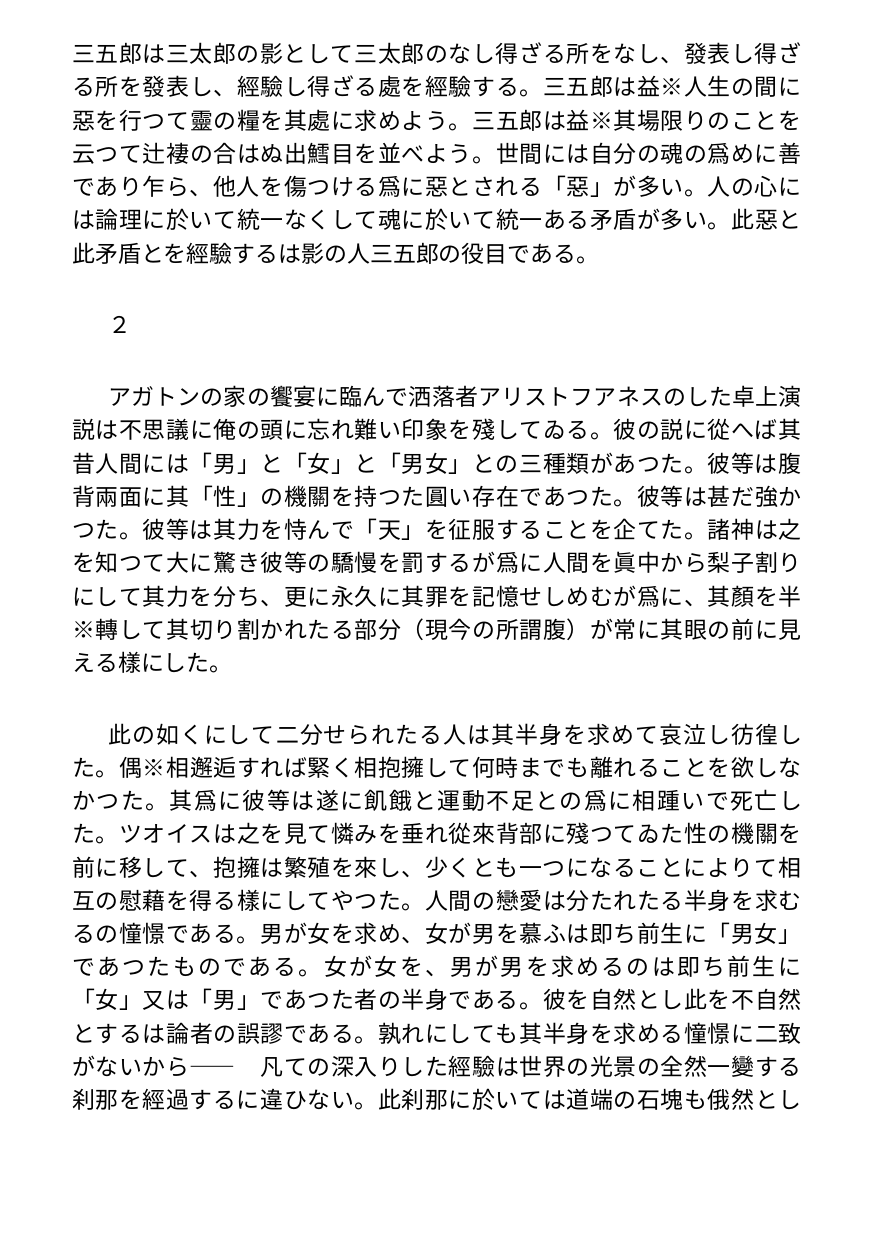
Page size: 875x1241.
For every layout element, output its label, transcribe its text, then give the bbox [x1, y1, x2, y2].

text ２ [72, 307, 802, 340]
text 此の如くにして二分せられたる人は其半身を求めて哀泣し彷徨した。偶※相邂逅すれば緊く相抱擁して何時までも離れることを欲しなかつた。其爲に彼等は遂に飢餓と運動不足との爲に相踵いで死亡した。ツオイスは之を見て憐みを垂れ從來背部に殘つてゐた性の機關を前に移して、抱擁は繁殖を來し、少くとも一つになることによりて相互の慰藉を得る樣にしてやつた。人間の戀愛は分たれたる半身を求むるの憧憬である。男が女を求め、女が男を慕ふは即ち前生に「男女」であつたものである。女が女を、男が男を求めるのは即ち前生に「女」又は「男」であつた者の半身である。彼を自然とし此を不自然とするは論者の誤謬である。孰れにしても其半身を求める憧憬に二致がないから―― 凡ての深入りした經驗は世界の光景の全然一變する刹那を經過するに違ひない。此刹那に於いては道端の石塊も俄然とし [72, 717, 802, 1115]
text 三五郎は三太郎の影として三太郎のなし得ざる所をなし、發表し得ざる所を發表し、經驗し得ざる處を經驗する。三五郎は益※人生の間に惡を行つて靈の糧を其處に求めよう。三五郎は益※其場限りのことを云つて辻褄の合はぬ出鱈目を並べよう。世間には自分の魂の爲めに善であり乍ら、他人を傷つける爲に惡とされる「惡」が多い。人の心には論理に於いて統一なくして魂に於いて統一ある矛盾が多い。此惡と此矛盾とを經驗するは影の人三五郎の役目である。 [72, 36, 802, 269]
text アガトンの家の饗宴に臨んで洒落者アリストフアネスのした卓上演説は不思議に俺の頭に忘れ難い印象を殘してゐる。彼の説に從へば其昔人間には「男」と「女」と「男女」との三種類があつた。彼等は腹背兩面に其「性」の機關を持つた圓い存在であつた。彼等は甚だ強かつた。彼等は其力を恃んで「天」を征服することを企てた。諸神は之を知つて大に驚き彼等の驕慢を罰するが爲に人間を眞中から梨子割りにして其力を分ち、更に永久に其罪を記憶せしめむが爲に、其顏を半※轉して其切り割かれたる部分（現今の所謂腹）が常に其眼の前に見える樣にした。 [72, 379, 802, 678]
